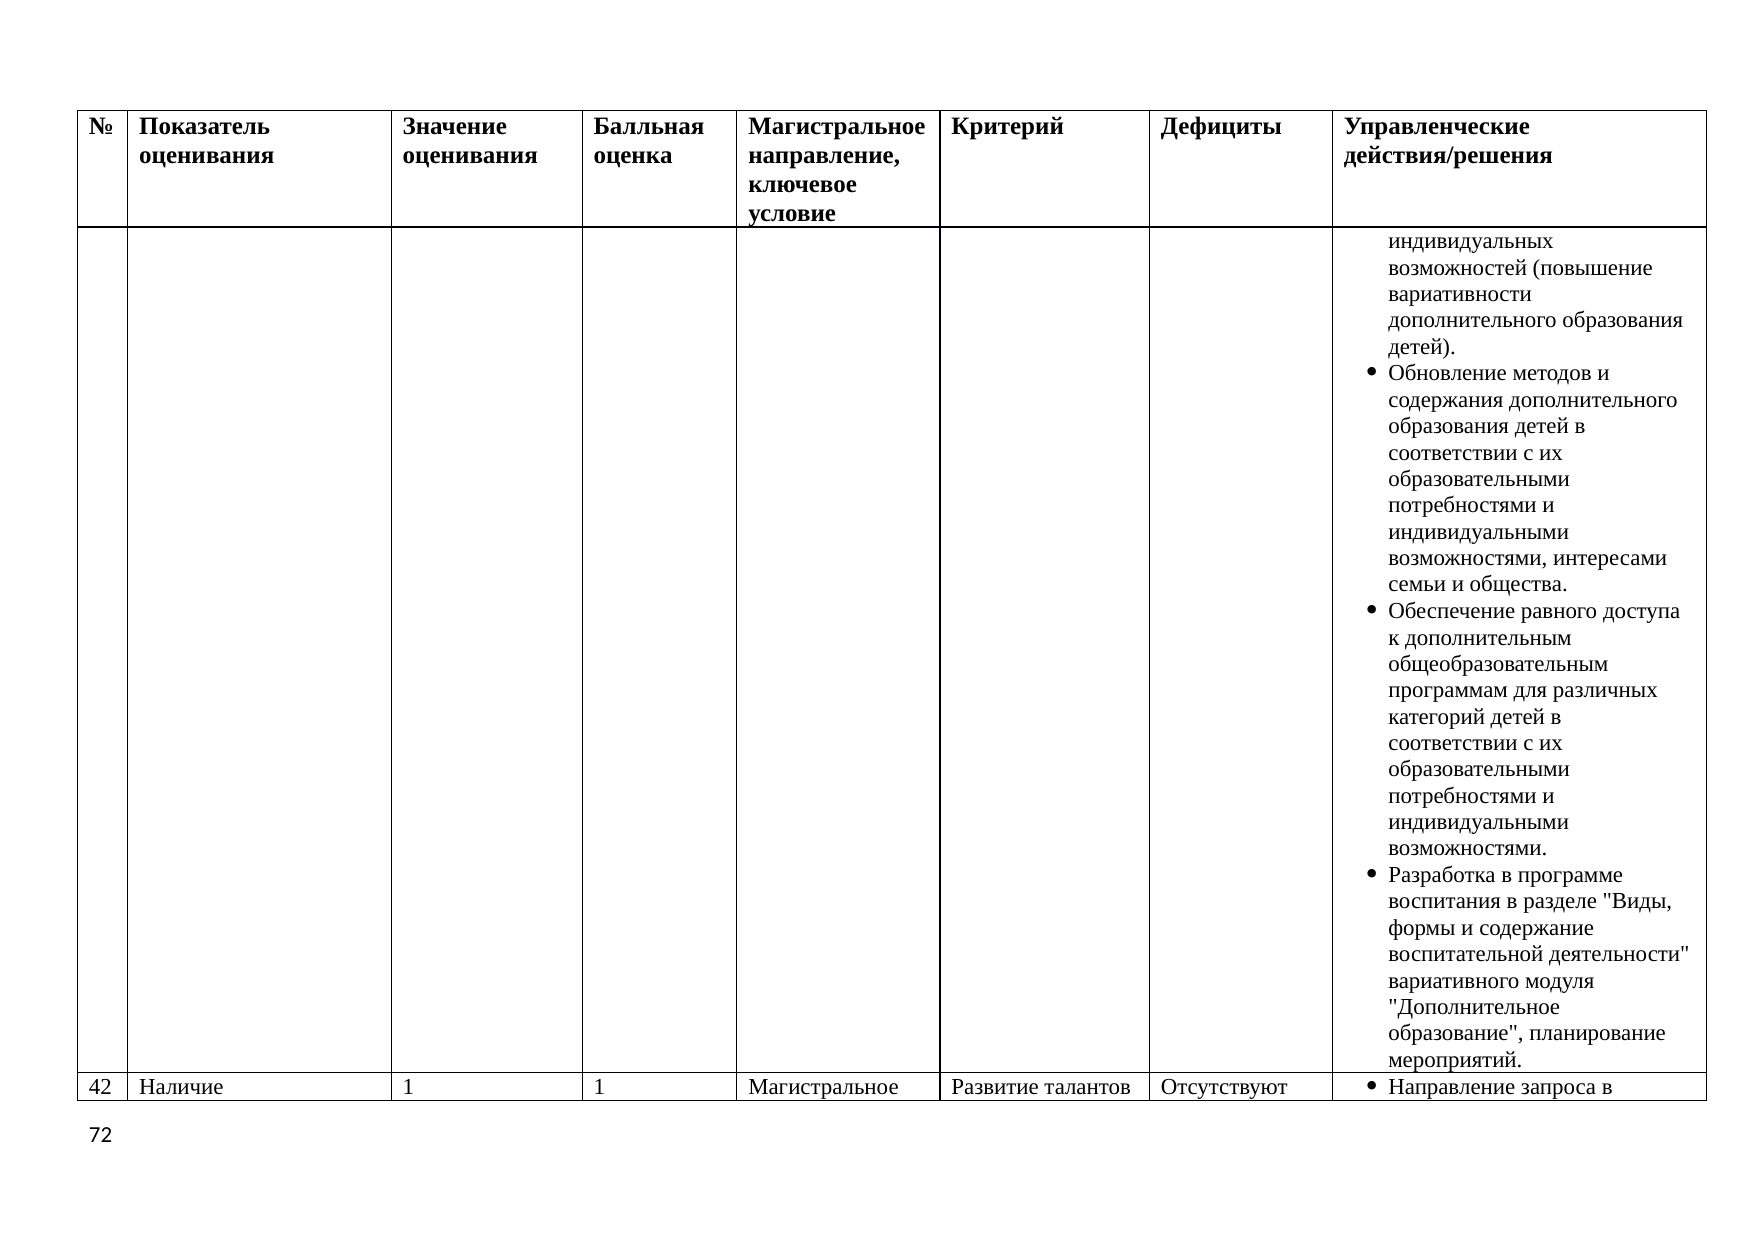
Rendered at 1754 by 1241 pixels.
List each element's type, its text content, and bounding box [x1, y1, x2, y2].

table_cell [583, 228, 736, 1072]
table_header Магистральное направление, ключевое условие [737, 111, 939, 226]
table_header Значение оценивания [392, 111, 582, 226]
table_cell 1 [392, 1073, 582, 1100]
table_cell индивидуальных возможностей (повышение вариативности дополнительного образования детей). Обновление методов и содержания дополнительного образования детей в соответствии с их образовательными потребностями и индивидуальными возможностями, интересами семьи и общества. Обеспечение равного доступа к дополнительным общеобразовательным программам для различных категорий детей в соответствии с их образовательными потребностями и индивидуальными возможностями. Разработка в программе воспитания в разделе "Виды, формы и содержание воспитательной деятельности" вариативного модуля "Дополнительное образование", планирование мероприятий. [1333, 228, 1706, 1072]
table_cell [941, 228, 1149, 1072]
table_cell Магистральное [737, 1073, 939, 1100]
table_cell 1 [583, 1073, 736, 1100]
table_header Балльная оценка [583, 111, 736, 226]
table_header Показатель оценивания [128, 111, 391, 226]
table_header Критерий [941, 111, 1149, 226]
table_cell Направление запроса в [1333, 1073, 1706, 1100]
table_cell [1150, 228, 1332, 1072]
table_cell 42 [78, 1073, 127, 1100]
table_cell [78, 228, 127, 1072]
table_header Управленческие действия/решения [1333, 111, 1706, 226]
table_cell [128, 228, 391, 1072]
table_header Дефициты [1150, 111, 1332, 226]
table_cell [392, 228, 582, 1072]
table_cell Отсутствуют [1150, 1073, 1332, 1100]
table_cell Развитие талантов [941, 1073, 1149, 1100]
table_cell [737, 228, 939, 1072]
table_header № [78, 111, 127, 226]
table_cell Наличие [128, 1073, 391, 1100]
